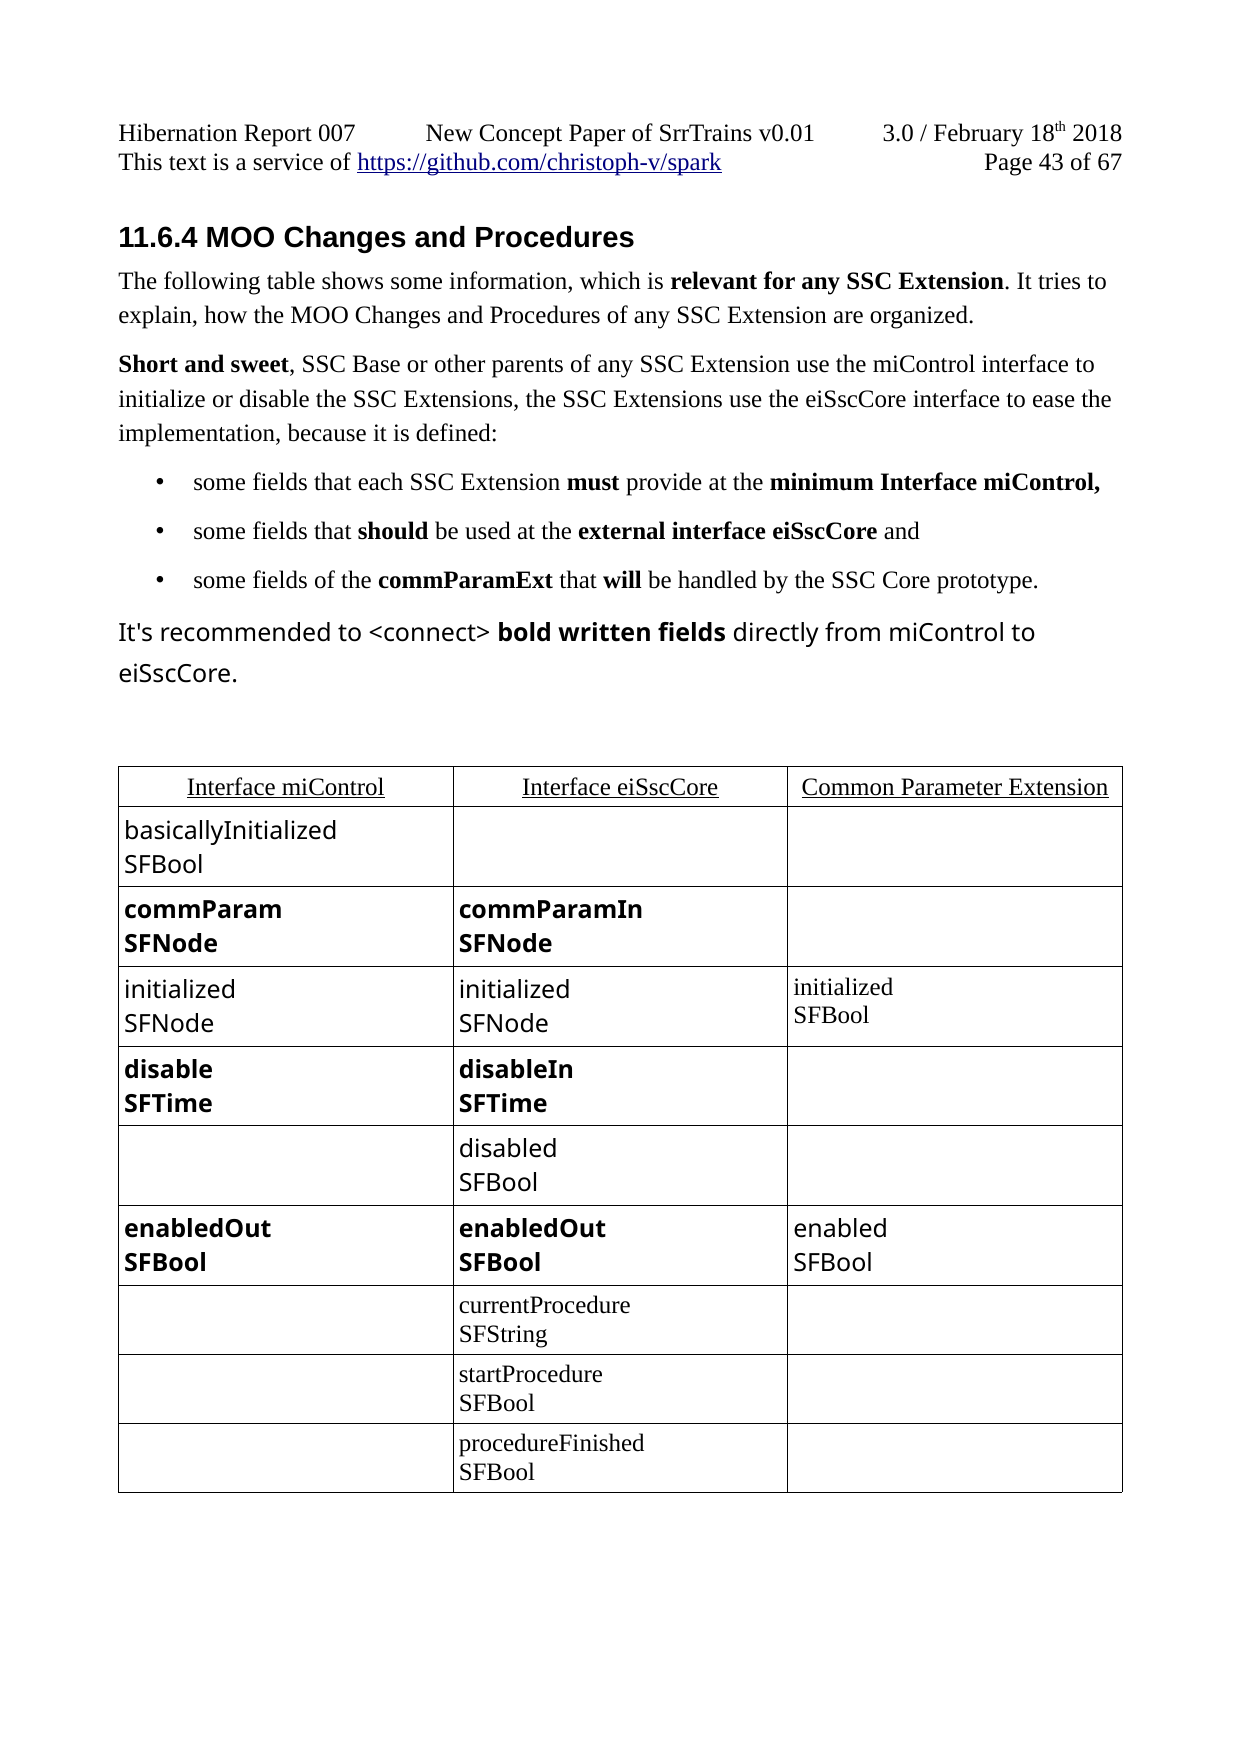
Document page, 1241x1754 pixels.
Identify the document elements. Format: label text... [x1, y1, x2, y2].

list some fields of the commParamExt that will be handled by the SSC Core prototype. [156, 565, 1122, 594]
table_cell [788, 887, 1122, 966]
table_cell [119, 1424, 453, 1492]
table_cell initialized SFBool [788, 967, 1122, 1046]
table_header Interface miControl [119, 767, 453, 806]
table_cell procedureFinished SFBool [454, 1424, 787, 1492]
table_cell [454, 807, 787, 886]
table_cell [788, 1424, 1122, 1492]
table_cell [119, 1126, 453, 1205]
table_header Common Parameter Extension [788, 767, 1122, 806]
table_cell currentProcedure SFString [454, 1286, 787, 1354]
table_cell commParamIn SFNode [454, 887, 787, 966]
table_cell [788, 1047, 1122, 1125]
table_cell disableIn SFTime [454, 1047, 787, 1125]
table_cell disable SFTime [119, 1047, 453, 1125]
subtitle 11.6.4 MOO Changes and Procedures [118, 220, 1122, 253]
table_cell [788, 1126, 1122, 1205]
text Short and sweet, SSC Base or other parents of any SSC Extension use the miControl interface to initialize or disable the SSC Extensions, the SSC Extensions use the eiSscCore interface to ease the implementation, because it is defined: [118, 349, 1122, 447]
table_cell [788, 1286, 1122, 1354]
text It's recommended to <connect> bold written fields directly from miControl to eiSscCore. [118, 614, 1122, 689]
table_cell initialized SFNode [119, 967, 453, 1046]
table_cell enabledOut SFBool [454, 1206, 787, 1284]
table_cell basicallyInitialized SFBool [119, 807, 453, 886]
table_cell commParam SFNode [119, 887, 453, 966]
table_cell initialized SFNode [454, 967, 787, 1046]
table_cell [119, 1286, 453, 1354]
list some fields that should be used at the external interface eiSscCore and [156, 516, 1122, 545]
table_cell [788, 807, 1122, 886]
table_cell [119, 1355, 453, 1423]
text The following table shows some information, which is relevant for any SSC Extension. It tries to explain, how the MOO Changes and Procedures of any SSC Extension are organized. [118, 266, 1122, 329]
table_header Interface eiSscCore [454, 767, 787, 806]
table_cell disabled SFBool [454, 1126, 787, 1205]
list some fields that each SSC Extension must provide at the minimum Interface miControl, [156, 467, 1122, 496]
table_cell [788, 1355, 1122, 1423]
table_cell startProcedure SFBool [454, 1355, 787, 1423]
table_cell enabled SFBool [788, 1206, 1122, 1284]
table_cell enabledOut SFBool [119, 1206, 453, 1284]
